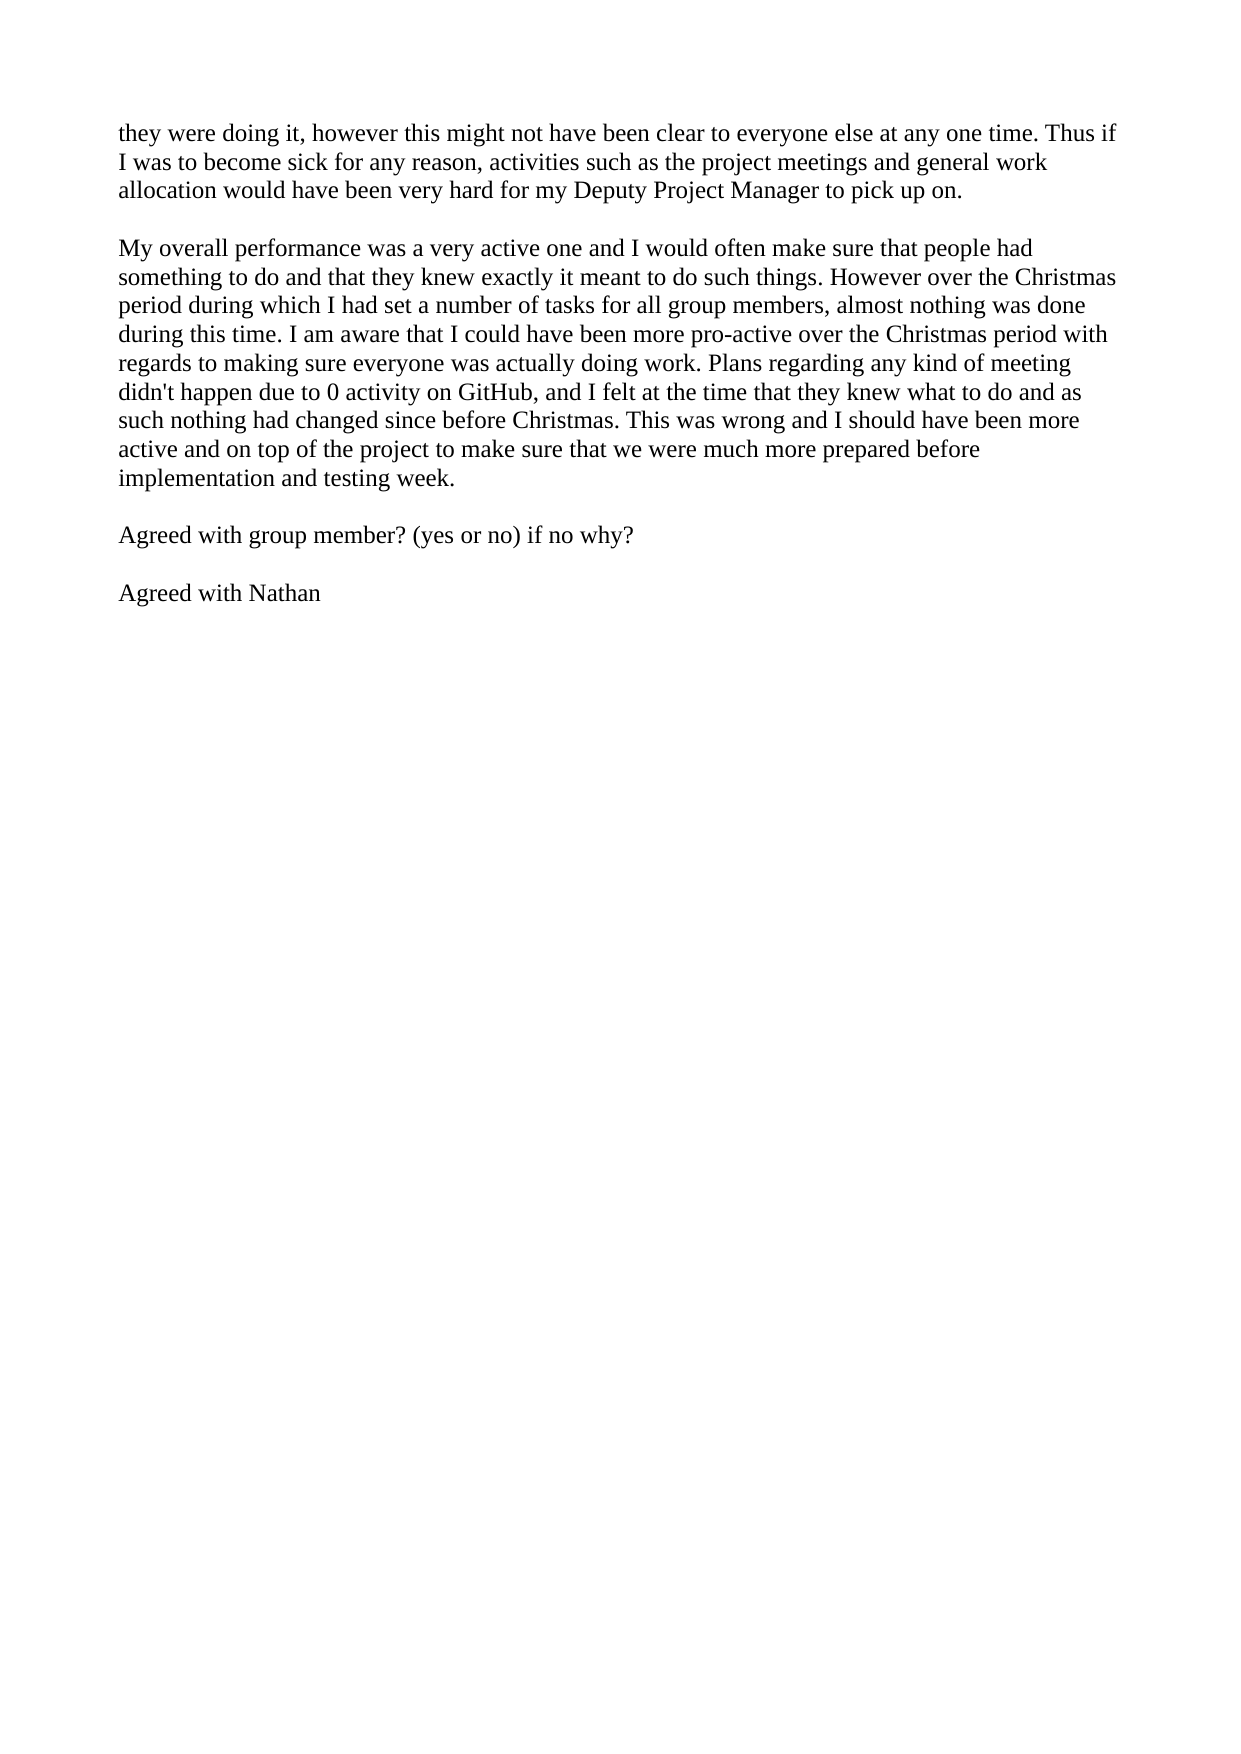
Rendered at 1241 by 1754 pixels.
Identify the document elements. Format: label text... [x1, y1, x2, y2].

text they were doing it, however this might not have been clear to everyone else at any one time. Thus if I was to become sick for any reason, activities such as the project meetings and general work allocation would have been very hard for my Deputy Project Manager to pick up on. [118, 118, 1122, 204]
text My overall performance was a very active one and I would often make sure that people had something to do and that they knew exactly it meant to do such things. However over the Christmas period during which I had set a number of tasks for all group members, almost nothing was done during this time. I am aware that I could have been more pro-active over the Christmas period with regards to making sure everyone was actually doing work. Plans regarding any kind of meeting didn't happen due to 0 activity on GitHub, and I felt at the time that they knew what to do and as such nothing had changed since before Christmas. This was wrong and I should have been more active and on top of the project to make sure that we were much more prepared before implementation and testing week. [118, 233, 1122, 492]
text Agreed with Nathan [118, 578, 1122, 607]
text Agreed with group member? (yes or no) if no why? [118, 521, 1122, 549]
